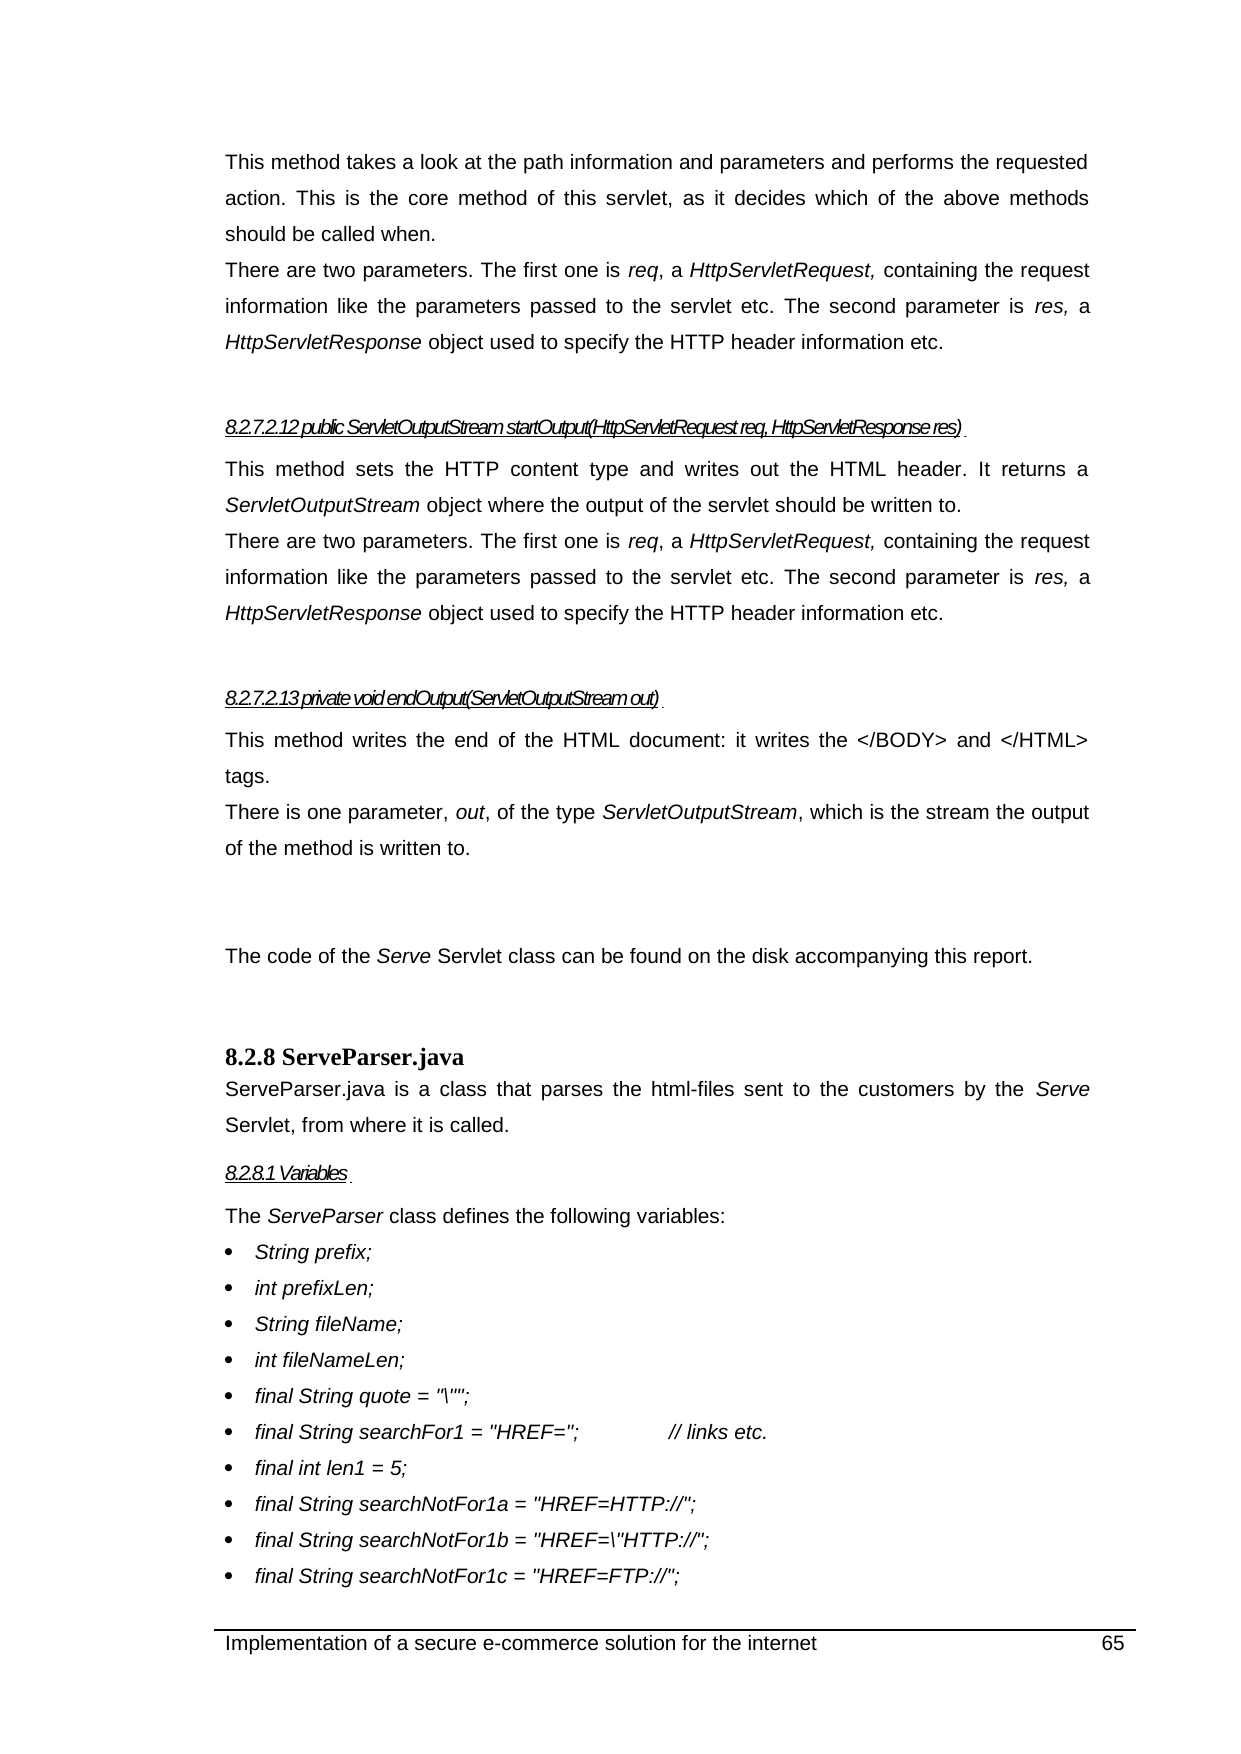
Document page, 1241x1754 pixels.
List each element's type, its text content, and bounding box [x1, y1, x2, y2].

list String prefix; [225, 1240, 1090, 1264]
text There are two parameters. The first one is req, a HttpServletRequest, containing the request information like the parameters passed to the servlet etc. The second parameter is res, a HttpServletResponse object used to specify the HTTP header information etc. [225, 529, 1090, 625]
text The code of the Serve Servlet class can be found on the disk accompanying this report. [225, 944, 1090, 968]
text This method writes the end of the HTML document: it writes the </BODY> and </HTML> tags. [225, 728, 1090, 788]
subtitle 8.2.7.2.13 private void endOutput(ServletOutputStream out) [225, 686, 1090, 710]
subtitle 8.2.8.1 Variables [225, 1161, 1090, 1185]
list final String searchFor1 = "HREF="; // links etc. [225, 1420, 1090, 1444]
list String fileName; [225, 1312, 1090, 1336]
subtitle 8.2.8 ServeParser.java [225, 1041, 1090, 1071]
list int fileNameLen; [225, 1348, 1090, 1372]
list final int len1 = 5; [225, 1456, 1090, 1480]
list int prefixLen; [225, 1276, 1090, 1300]
list final String searchNotFor1a = "HREF=HTTP://"; [225, 1492, 1090, 1516]
list final String searchNotFor1b = "HREF=\"HTTP://"; [225, 1528, 1090, 1552]
text There are two parameters. The first one is req, a HttpServletRequest, containing the request information like the parameters passed to the servlet etc. The second parameter is res, a HttpServletResponse object used to specify the HTTP header information etc. [225, 258, 1090, 354]
text This method takes a look at the path information and parameters and performs the requested action. This is the core method of this servlet, as it decides which of the above methods should be called when. [225, 150, 1090, 246]
text There is one parameter, out, of the type ServletOutputStream, which is the stream the output of the method is written to. [225, 800, 1090, 860]
text ServeParser.java is a class that parses the html-files sent to the customers by the Serve Servlet, from where it is called. [225, 1077, 1090, 1137]
text The ServeParser class defines the following variables: [225, 1204, 1090, 1228]
list final String searchNotFor1c = "HREF=FTP://"; [225, 1564, 1090, 1588]
text This method sets the HTTP content type and writes out the HTML header. It returns a ServletOutputStream object where the output of the servlet should be written to. [225, 457, 1090, 517]
list final String quote = "\""; [225, 1384, 1090, 1408]
subtitle 8.2.7.2.12 public ServletOutputStream startOutput(HttpServletRequest req, HttpServletResponse res) [225, 415, 1090, 439]
